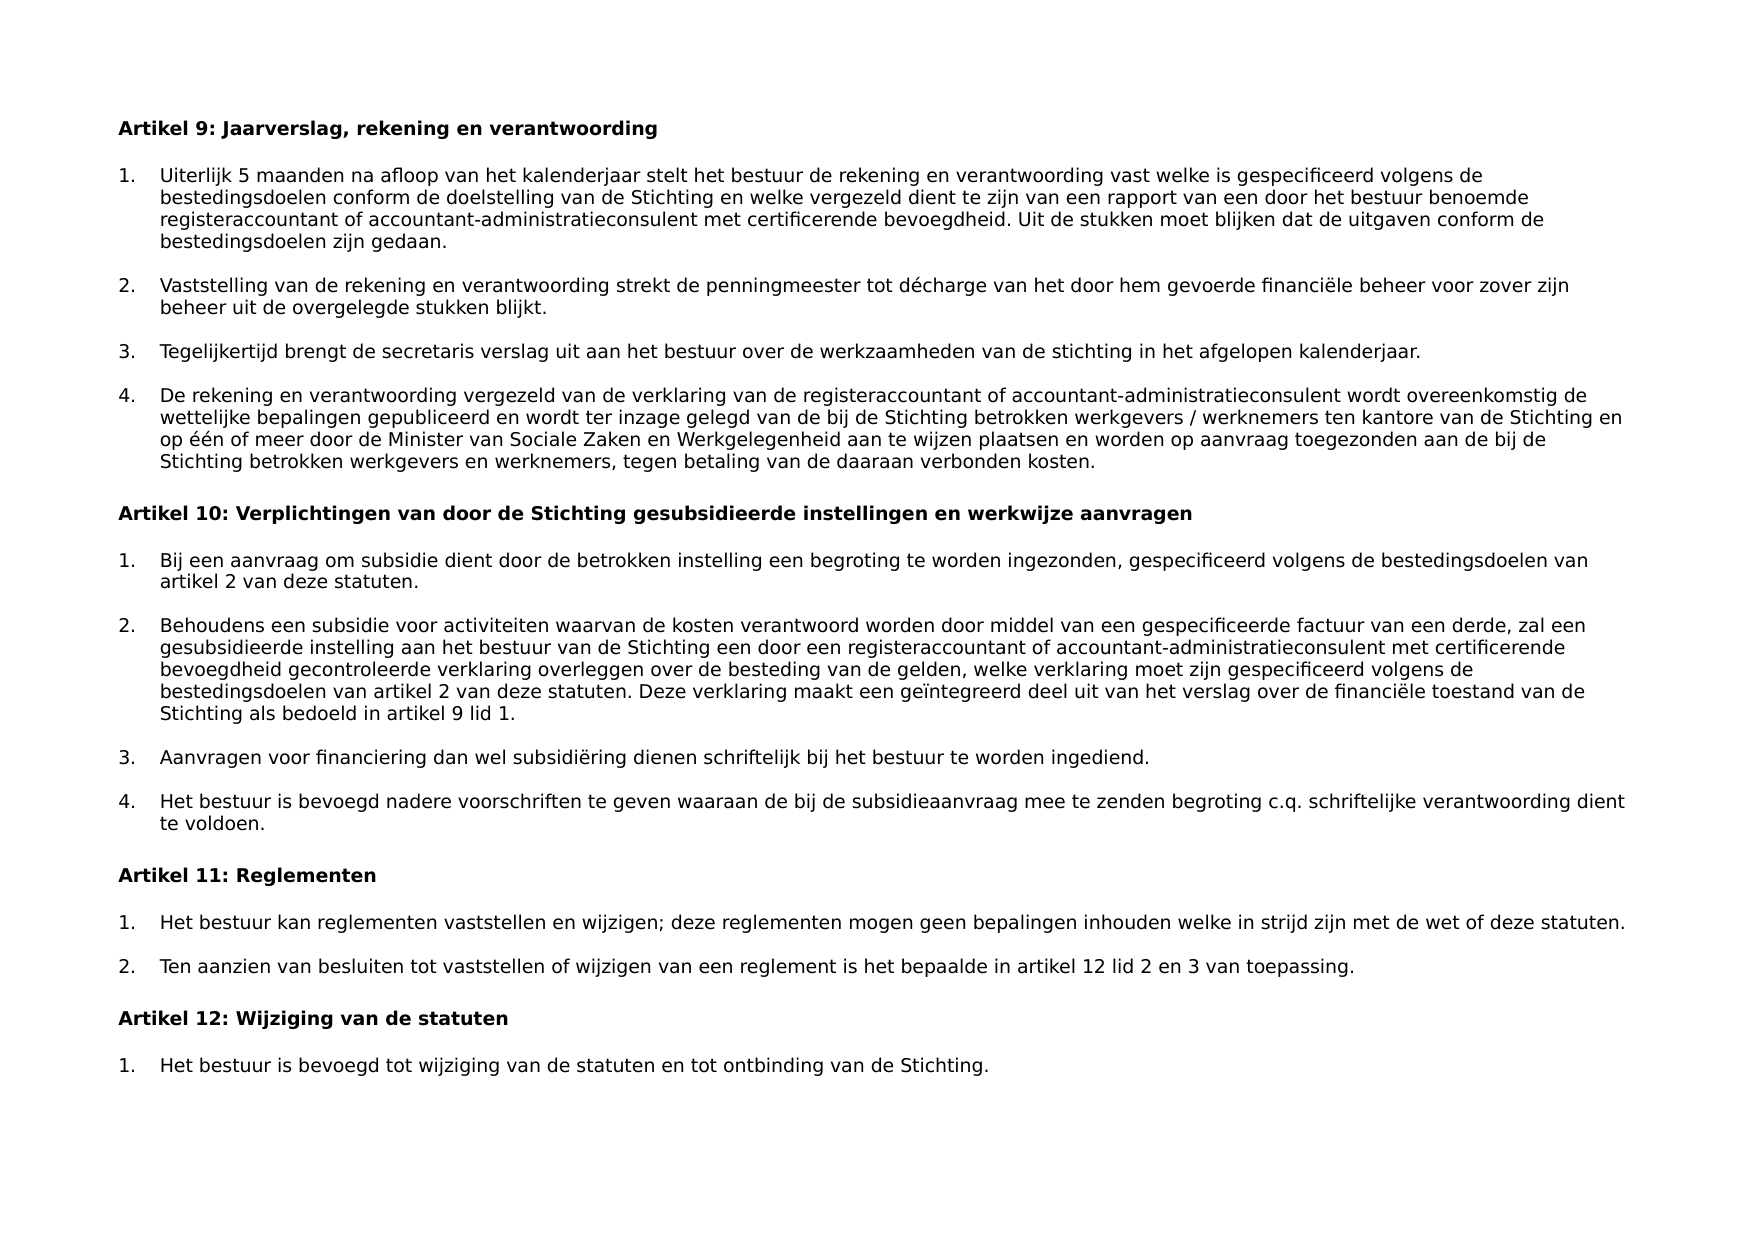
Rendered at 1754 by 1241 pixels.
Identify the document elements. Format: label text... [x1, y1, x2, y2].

text 2. Vaststelling van de rekening en verantwoording strekt de penningmeester tot décharge van het door hem gevoerde financiële beheer voor zover zijn beheer uit de overgelegde stukken blijkt. [118, 275, 1636, 319]
subtitle Artikel 11: Reglementen [118, 865, 1636, 887]
text 3. Aanvragen voor financiering dan wel subsidiëring dienen schriftelijk bij het bestuur te worden ingediend. [118, 747, 1636, 769]
text 1. Uiterlijk 5 maanden na afloop van het kalenderjaar stelt het bestuur de rekening en verantwoording vast welke is gespecificeerd volgens de bestedingsdoelen conform de doelstelling van de Stichting en welke vergezeld dient te zijn van een rapport van een door het bestuur benoemde registeraccountant of accountant-administratieconsulent met certificerende bevoegdheid. Uit de stukken moet blijken dat de uitgaven conform de bestedingsdoelen zijn gedaan. [118, 165, 1636, 253]
text 1. Het bestuur is bevoegd tot wijziging van de statuten en tot ontbinding van de Stichting. [118, 1055, 1636, 1077]
subtitle Artikel 12: Wijziging van de statuten [118, 1008, 1636, 1030]
text 2. Ten aanzien van besluiten tot vaststellen of wijzigen van een reglement is het bepaalde in artikel 12 lid 2 en 3 van toepassing. [118, 956, 1636, 978]
text 1. Het bestuur kan reglementen vaststellen en wijzigen; deze reglementen mogen geen bepalingen inhouden welke in strijd zijn met de wet of deze statuten. [118, 912, 1636, 934]
text 2. Behoudens een subsidie voor activiteiten waarvan de kosten verantwoord worden door middel van een gespecificeerde factuur van een derde, zal een gesubsidieerde instelling aan het bestuur van de Stichting een door een registeraccountant of accountant-administratieconsulent met certificerende bevoegdheid gecontroleerde verklaring overleggen over de besteding van de gelden, welke verklaring moet zijn gespecificeerd volgens de bestedingsdoelen van artikel 2 van deze statuten. Deze verklaring maakt een geïntegreerd deel uit van het verslag over de financiële toestand van de Stichting als bedoeld in artikel 9 lid 1. [118, 615, 1636, 725]
text 3. Tegelijkertijd brengt de secretaris verslag uit aan het bestuur over de werkzaamheden van de stichting in het afgelopen kalenderjaar. [118, 341, 1636, 363]
text 4. De rekening en verantwoording vergezeld van de verklaring van de registeraccountant of accountant-administratieconsulent wordt overeenkomstig de wettelijke bepalingen gepubliceerd en wordt ter inzage gelegd van de bij de Stichting betrokken werkgevers / werknemers ten kantore van de Stichting en op één of meer door de Minister van Sociale Zaken en Werkgelegenheid aan te wijzen plaatsen en worden op aanvraag toegezonden aan de bij de Stichting betrokken werkgevers en werknemers, tegen betaling van de daaraan verbonden kosten. [118, 384, 1636, 472]
text 1. Bij een aanvraag om subsidie dient door de betrokken instelling een begroting te worden ingezonden, gespecificeerd volgens de bestedingsdoelen van artikel 2 van deze statuten. [118, 549, 1636, 593]
subtitle Artikel 9: Jaarverslag, rekening en verantwoording [118, 118, 1636, 140]
subtitle Artikel 10: Verplichtingen van door de Stichting gesubsidieerde instellingen en werkwijze aanvragen [118, 502, 1636, 524]
text 4. Het bestuur is bevoegd nadere voorschriften te geven waaraan de bij de subsidieaanvraag mee te zenden begroting c.q. schriftelijke verantwoording dient te voldoen. [118, 791, 1636, 835]
